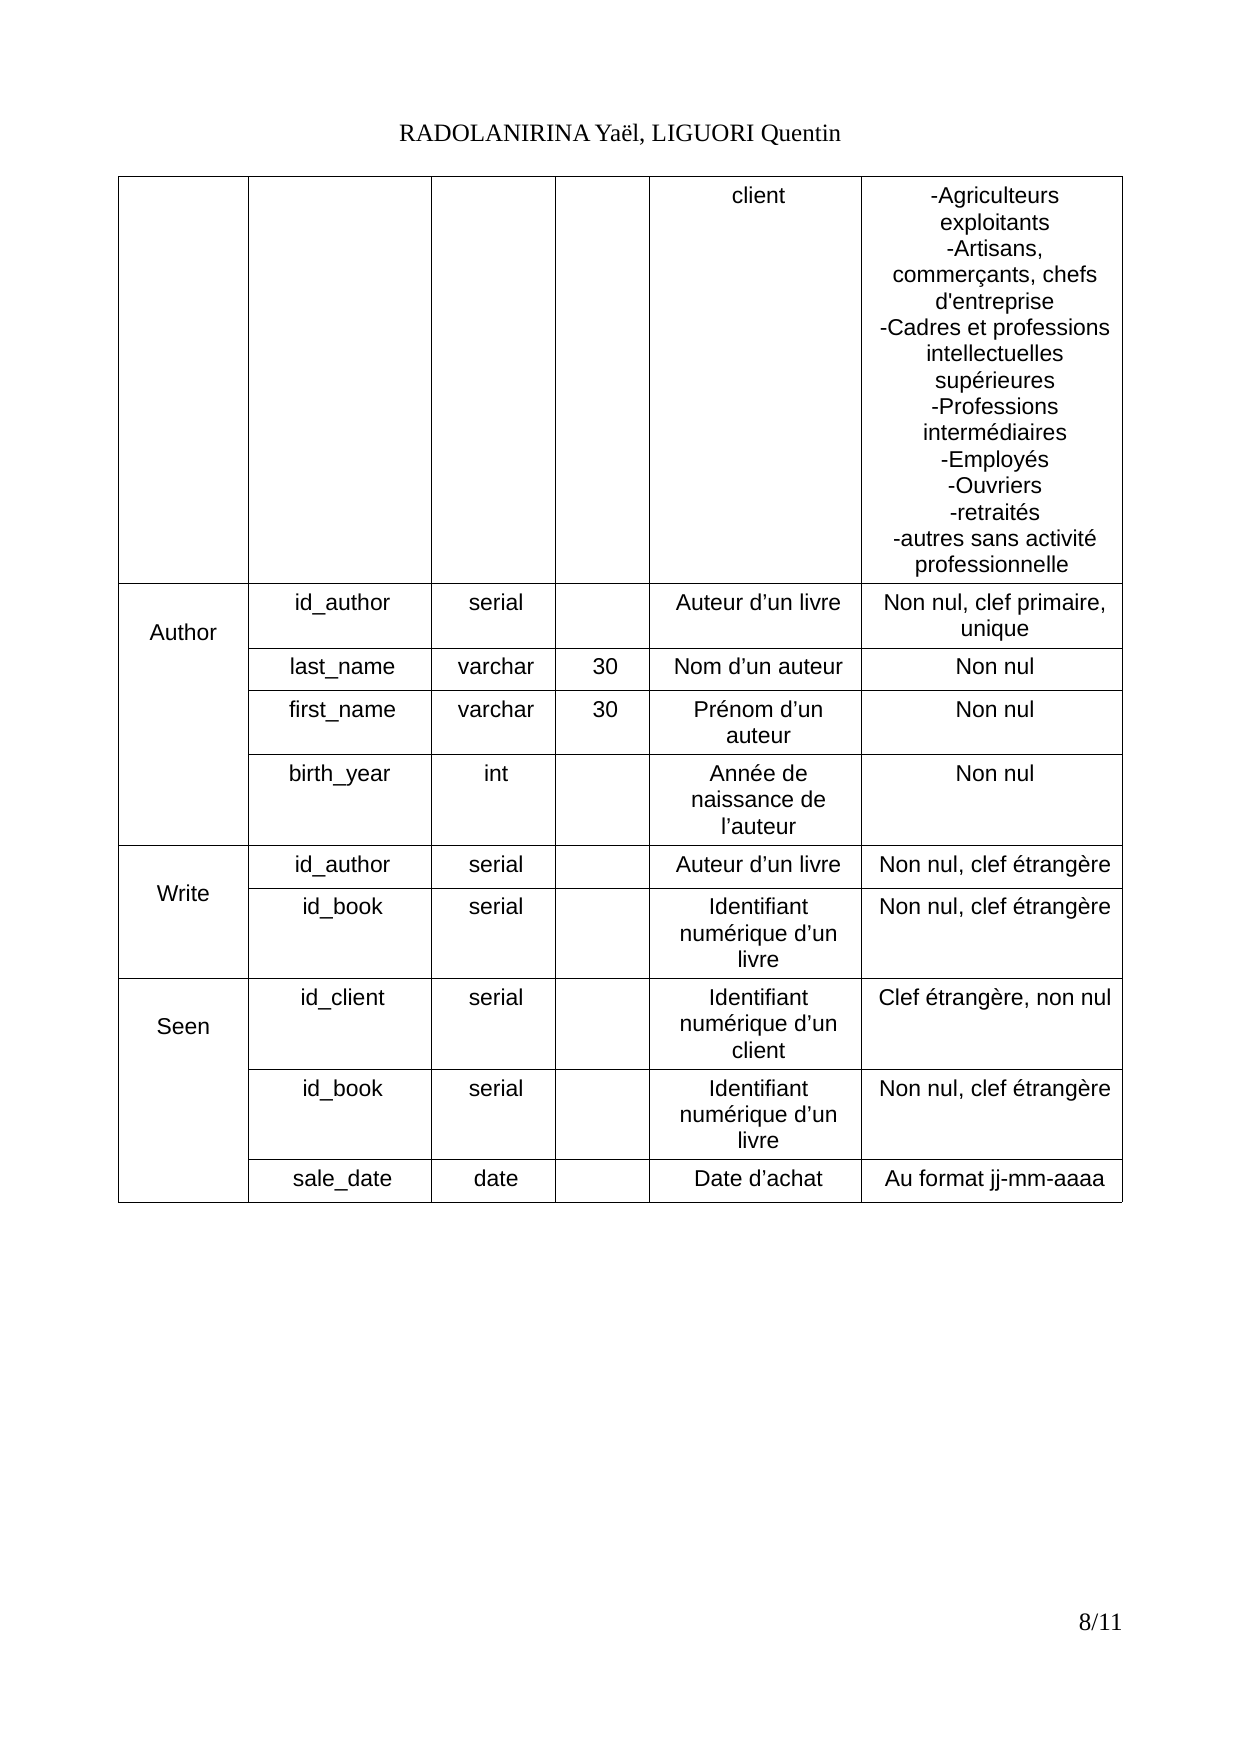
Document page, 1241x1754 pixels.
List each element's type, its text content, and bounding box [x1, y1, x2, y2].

table_cell Auteur d’un livre [650, 584, 861, 647]
table_cell Identifiant numérique d’un client [650, 979, 861, 1069]
table_cell [556, 1160, 649, 1202]
table_cell [119, 177, 248, 583]
table_cell varchar [432, 691, 555, 754]
table_cell sale_date [249, 1160, 431, 1202]
table_cell serial [432, 584, 555, 647]
table_cell serial [432, 889, 555, 978]
table_cell Non nul, clef étrangère [862, 889, 1122, 978]
table_cell [556, 584, 649, 647]
table_cell 30 [556, 649, 649, 690]
table_cell first_name [249, 691, 431, 754]
table_cell [556, 755, 649, 845]
table_cell Date d’achat [650, 1160, 861, 1202]
table_cell Prénom d’un auteur [650, 691, 861, 754]
table_cell Non nul, clef étrangère [862, 846, 1122, 887]
table_cell Année de naissance de l’auteur [650, 755, 861, 845]
table_cell Nom d’un auteur [650, 649, 861, 690]
table_cell Author [119, 584, 248, 845]
table_cell Non nul [862, 755, 1122, 845]
table_cell [556, 846, 649, 887]
table_cell Write [119, 846, 248, 978]
table_cell Identifiant numérique d’un livre [650, 889, 861, 978]
table_cell Non nul, clef primaire, unique [862, 584, 1122, 647]
table_cell Clef étrangère, non nul [862, 979, 1122, 1069]
table_cell Non nul, clef étrangère [862, 1070, 1122, 1159]
table_cell Non nul [862, 649, 1122, 690]
table_cell serial [432, 1070, 555, 1159]
table_cell 30 [556, 691, 649, 754]
table_cell Auteur d’un livre [650, 846, 861, 887]
table_cell id_client [249, 979, 431, 1069]
table_cell Seen [119, 979, 248, 1202]
table_cell id_author [249, 584, 431, 647]
table_cell serial [432, 979, 555, 1069]
table_cell id_book [249, 1070, 431, 1159]
table_cell id_book [249, 889, 431, 978]
table_cell last_name [249, 649, 431, 690]
table_cell Non nul [862, 691, 1122, 754]
table_cell Au format jj-mm-aaaa [862, 1160, 1122, 1202]
table_cell client [650, 177, 861, 583]
table_cell [556, 889, 649, 978]
table_cell [556, 979, 649, 1069]
table_cell Identifiant numérique d’un livre [650, 1070, 861, 1159]
table_cell int [432, 755, 555, 845]
table_cell [556, 1070, 649, 1159]
table_cell [556, 177, 649, 583]
table_cell -Agriculteurs exploitants -Artisans, commerçants, chefs d'entreprise -Cadres et professions intellectuelles supérieures -Professions intermédiaires -Employés -Ouvriers -retraités -autres sans activité professionnelle [862, 177, 1122, 583]
table_cell [249, 177, 431, 583]
table_cell varchar [432, 649, 555, 690]
table_cell [432, 177, 555, 583]
table_cell birth_year [249, 755, 431, 845]
table_cell id_author [249, 846, 431, 887]
table_cell date [432, 1160, 555, 1202]
table_cell serial [432, 846, 555, 887]
